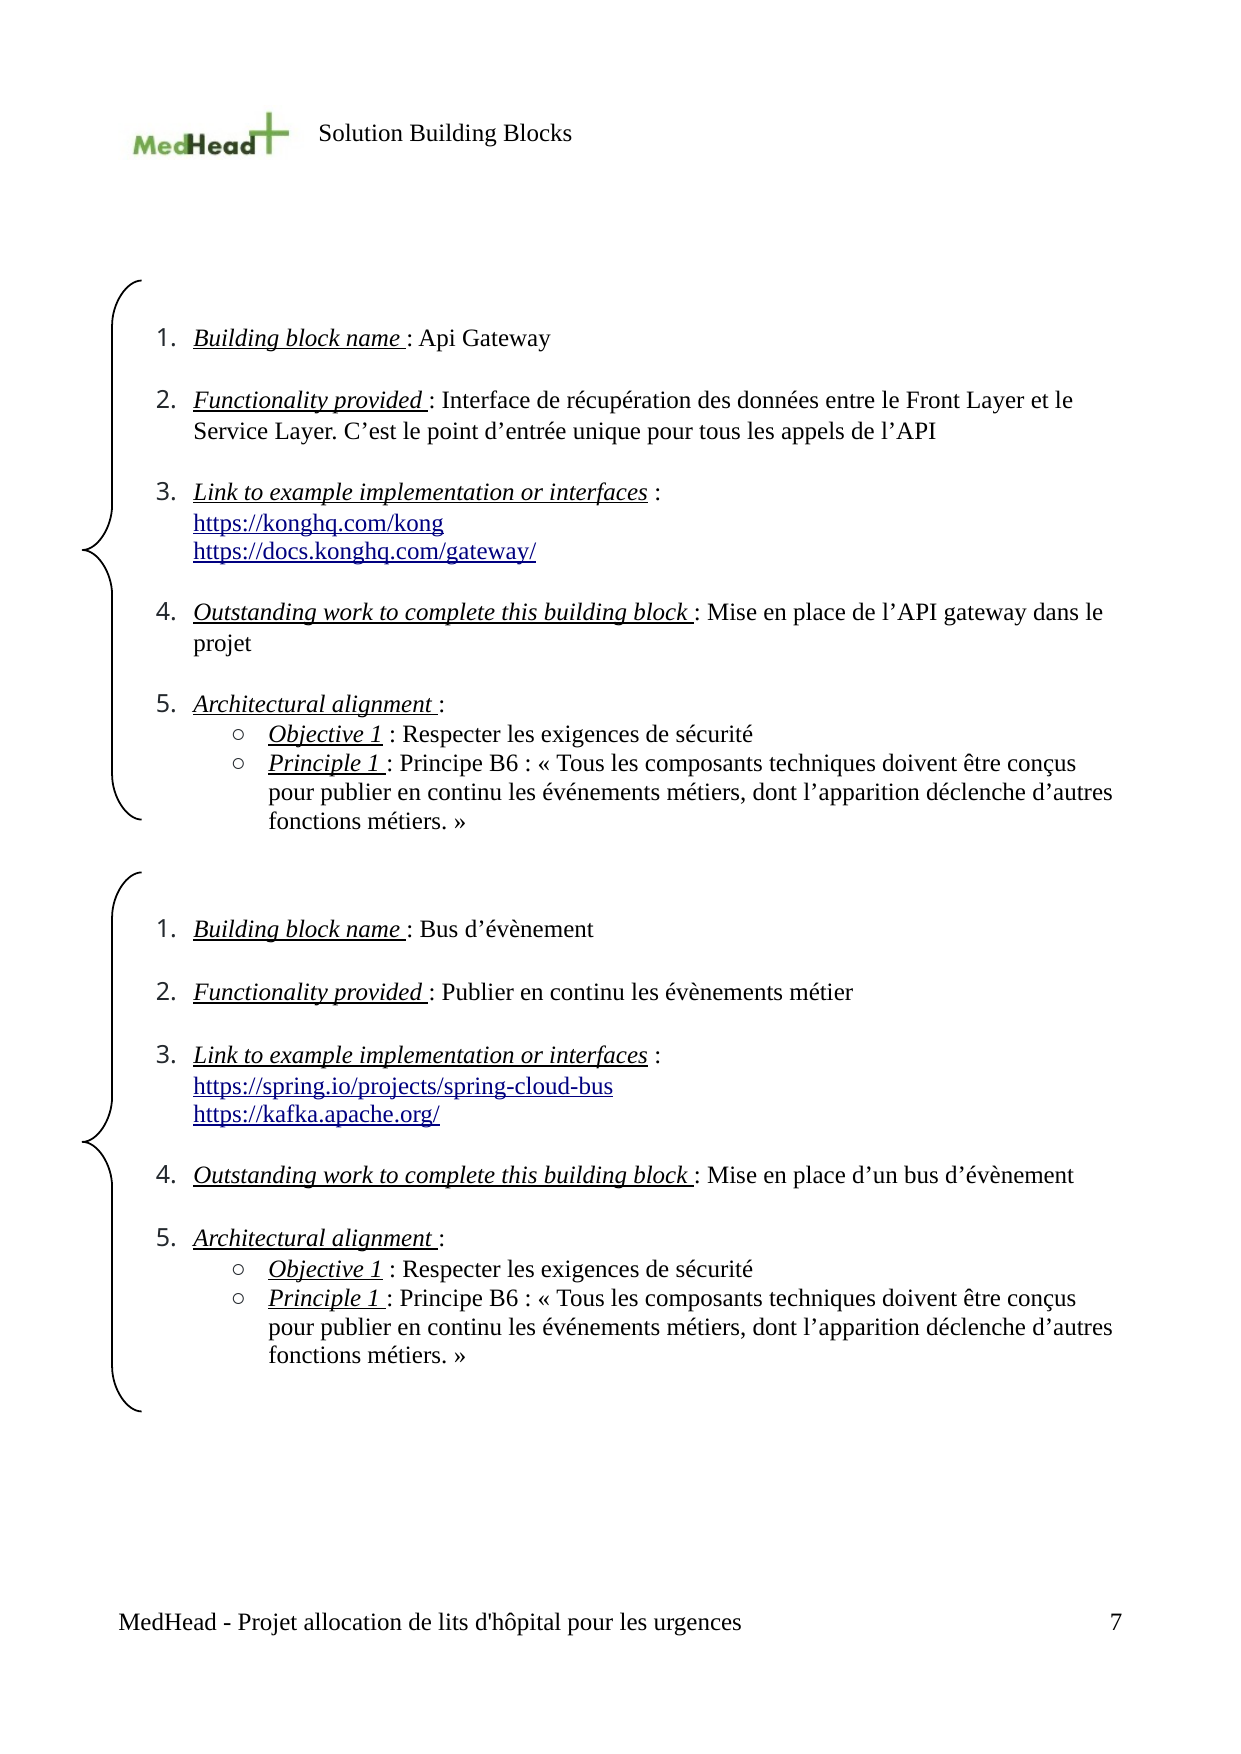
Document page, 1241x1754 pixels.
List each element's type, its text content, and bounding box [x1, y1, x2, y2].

list Link to example implementation or interfaces : https://konghq.com/kong [156, 473, 1122, 536]
list Outstanding work to complete this building block : Mise en place d’un bus d’évènement [156, 1157, 1122, 1191]
list Objective 1 : Respecter les exigences de sécurité [231, 719, 1122, 748]
list Objective 1 : Respecter les exigences de sécurité [231, 1254, 1122, 1283]
list Outstanding work to complete this building block : Mise en place de l’API gateway dans le projet [156, 594, 1122, 657]
list Architectural alignment : [156, 685, 1122, 719]
list Link to example implementation or interfaces : https://spring.io/projects/spring-cloud-bus [156, 1037, 1122, 1099]
list https://docs.konghq.com/gateway/ [156, 536, 1122, 565]
list Principle 1 : Principe B6 : « Tous les composants techniques doivent être conçus pour publier en continu les événements métiers, dont l’apparition déclenche d’autres fonctions métiers. » [231, 1283, 1122, 1369]
picture [118, 105, 305, 160]
list Architectural alignment : [156, 1220, 1122, 1254]
list Functionality provided : Interface de récupération des données entre le Front Layer et le Service Layer. C’est le point d’entrée unique pour tous les appels de l’API [156, 382, 1122, 445]
list Principle 1 : Principe B6 : « Tous les composants techniques doivent être conçus pour publier en continu les événements métiers, dont l’apparition déclenche d’autres fonctions métiers. » [231, 748, 1122, 835]
list Building block name : Api Gateway [156, 319, 1122, 353]
list https://kafka.apache.org/ [156, 1099, 1122, 1128]
list Functionality provided : Publier en continu les évènements métier [156, 974, 1122, 1008]
list Building block name : Bus d’évènement [156, 911, 1122, 945]
